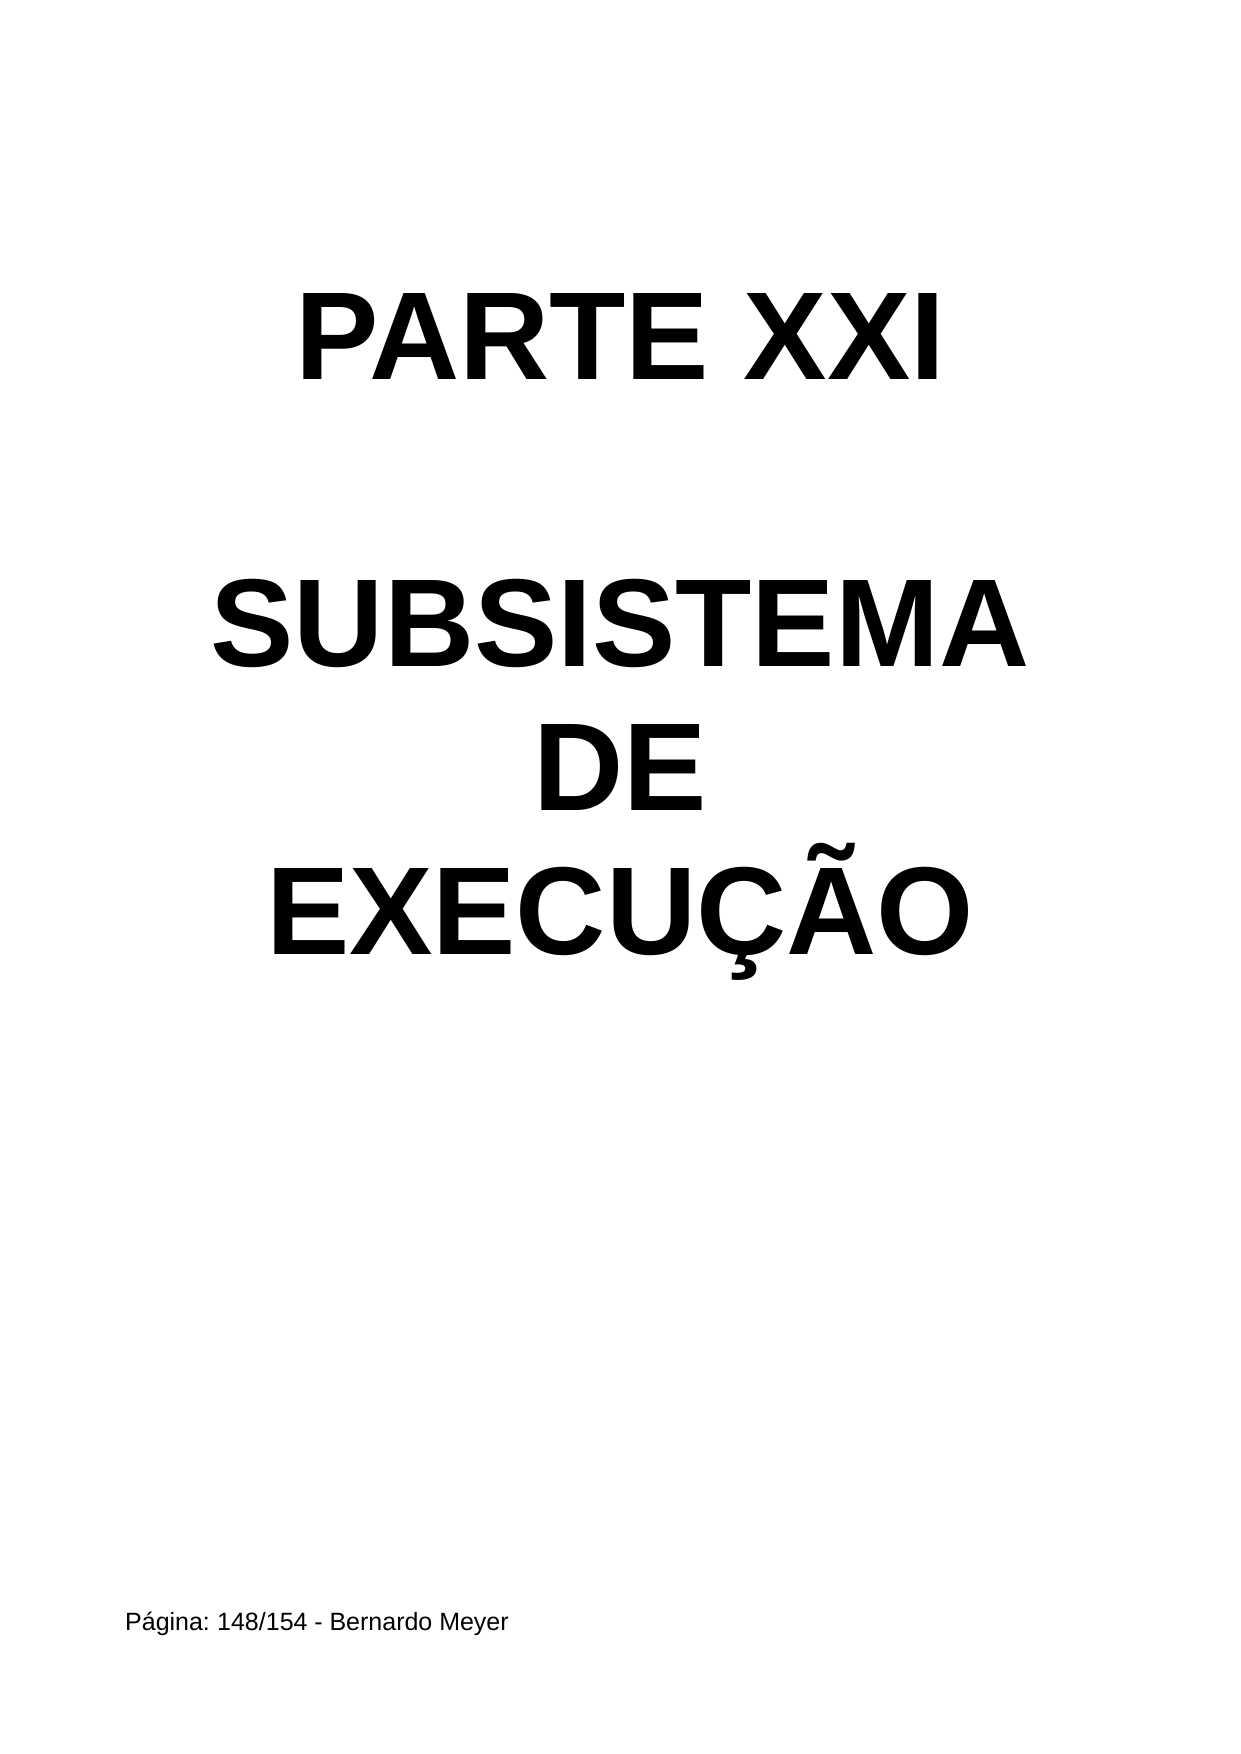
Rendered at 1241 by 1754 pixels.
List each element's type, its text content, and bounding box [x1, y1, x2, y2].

text PARTE XXI SUBSISTEMA DE EXECUÇÃO [118, 118, 1122, 1038]
